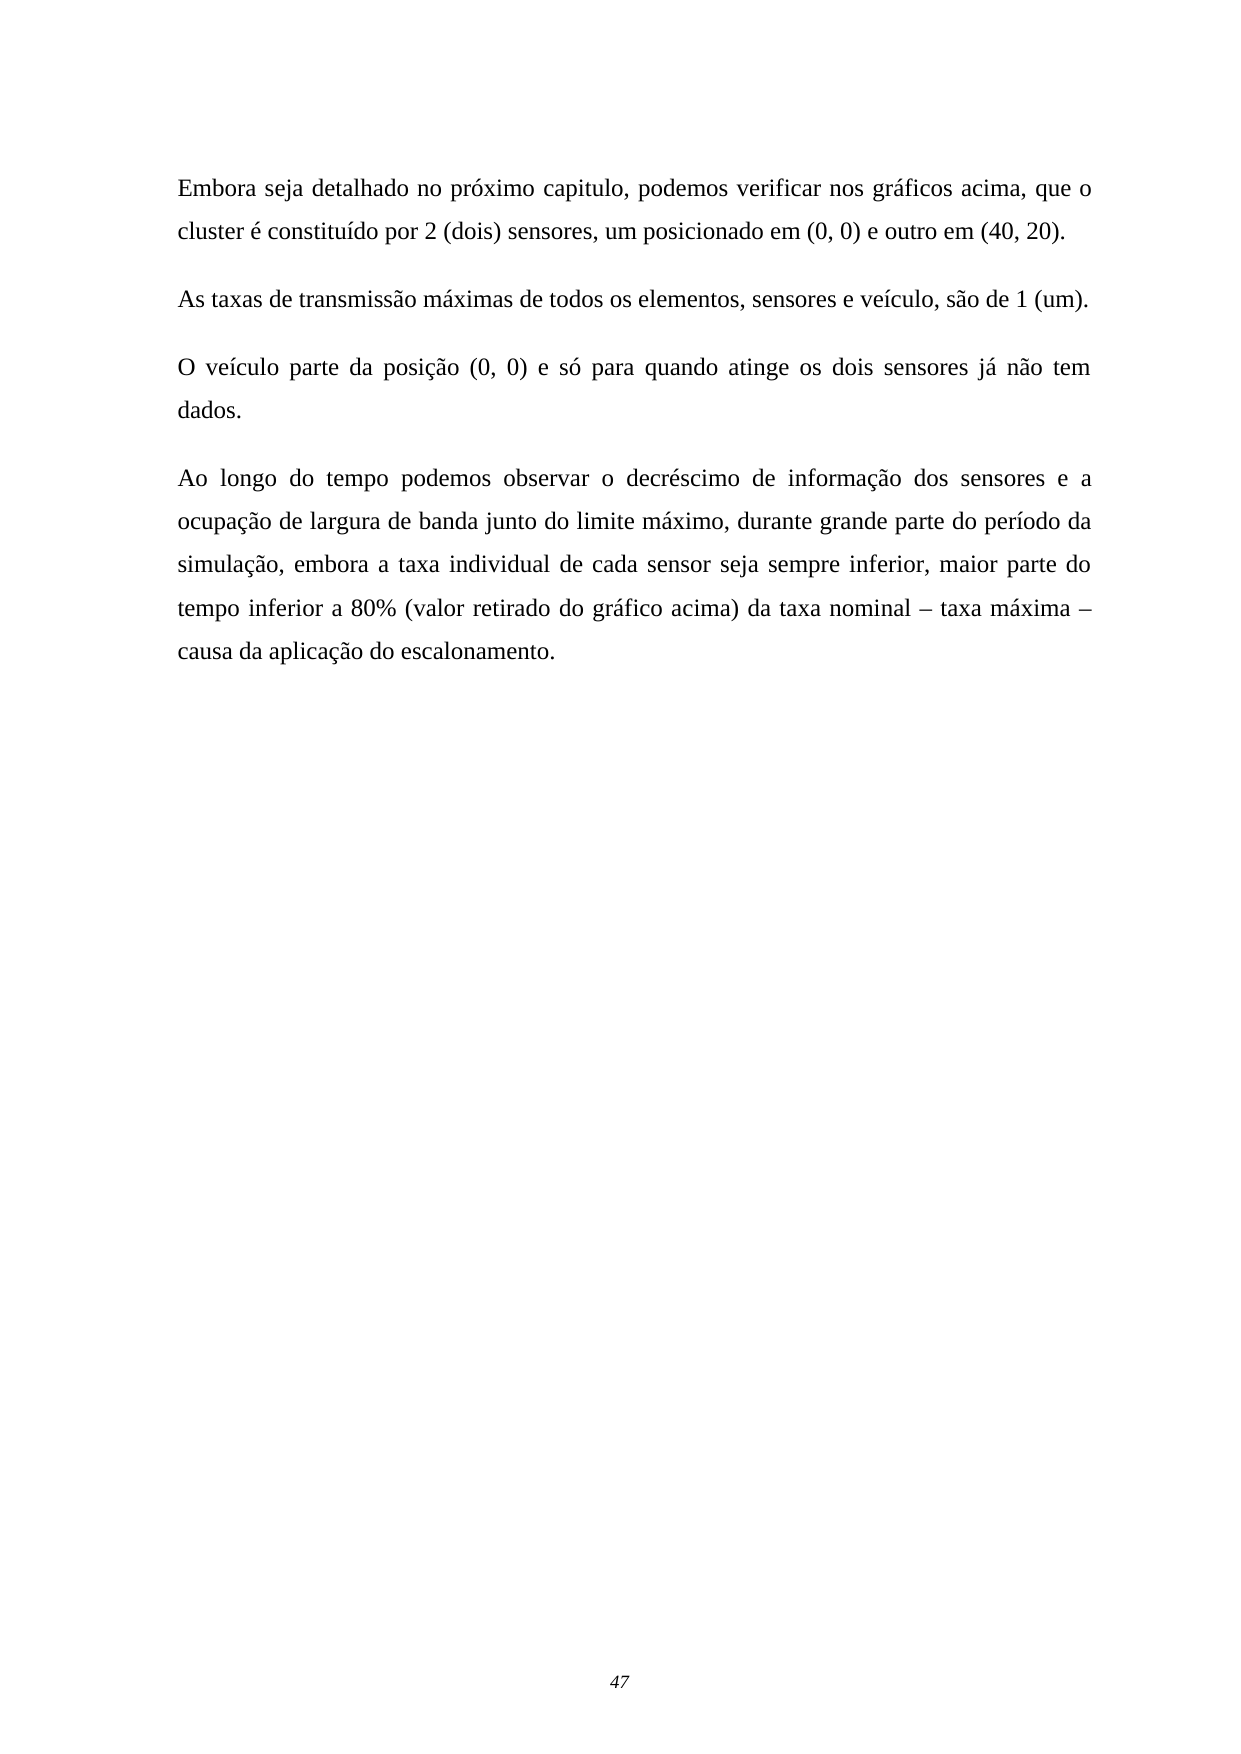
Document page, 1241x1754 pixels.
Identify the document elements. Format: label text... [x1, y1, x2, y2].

text O veículo parte da posição (0, 0) e só para quando atinge os dois sensores já não tem dados. [177, 352, 1092, 424]
text Ao longo do tempo podemos observar o decréscimo de informação dos sensores e a ocupação de largura de banda junto do limite máximo, durante grande parte do período da simulação, embora a taxa individual de cada sensor seja sempre inferior, maior parte do tempo inferior a 80% (valor retirado do gráfico acima) da taxa nominal – taxa máxima – causa da aplicação do escalonamento. [177, 463, 1092, 664]
text Embora seja detalhado no próximo capitulo, podemos verificar nos gráficos acima, que o cluster é constituído por 2 (dois) sensores, um posicionado em (0, 0) e outro em (40, 20). [177, 173, 1092, 244]
text As taxas de transmissão máximas de todos os elementos, sensores e veículo, são de 1 (um). [177, 284, 1092, 313]
